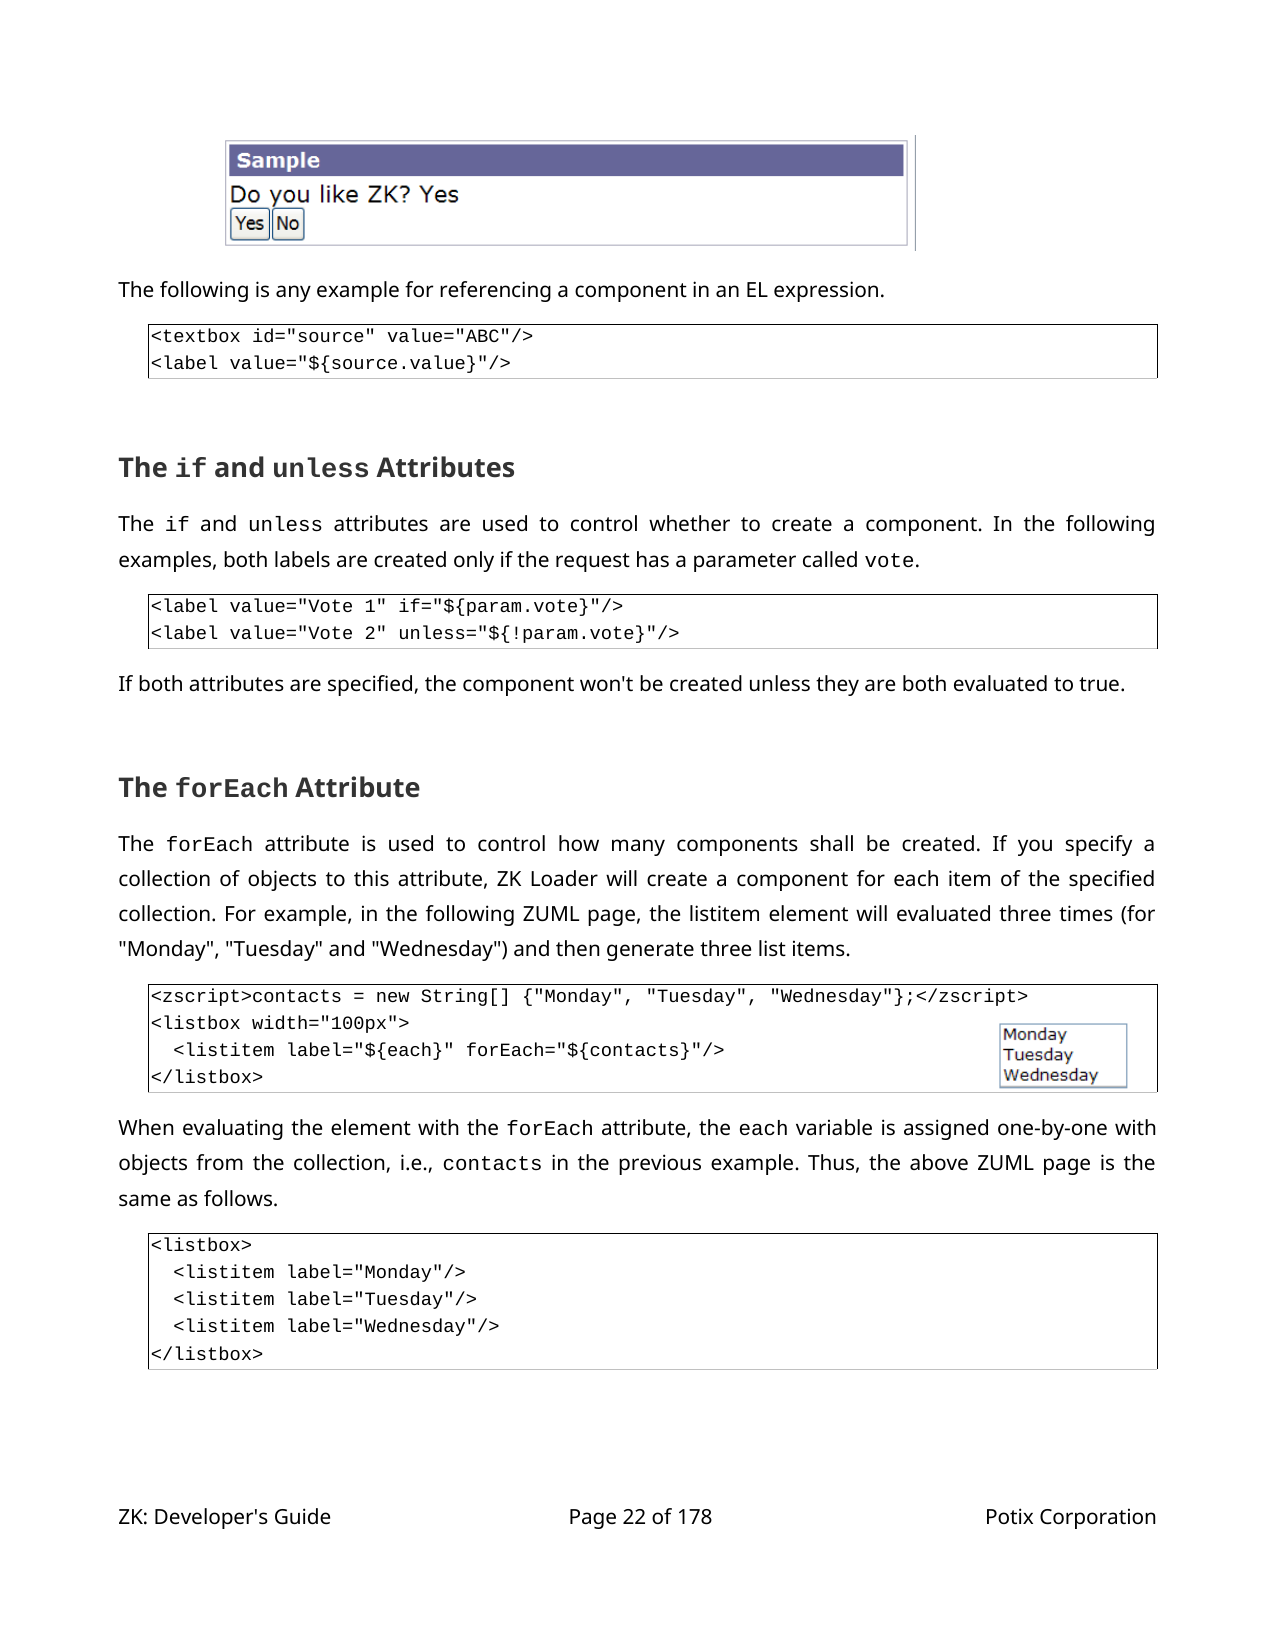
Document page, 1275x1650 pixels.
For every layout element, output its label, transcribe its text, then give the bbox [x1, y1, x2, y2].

picture [997, 1021, 1130, 1091]
text The forEach attribute is used to control how many components shall be created. If you specify a collection of objects to this attribute, ZK Loader will create a component for each item of the specified collection. For example, in the following ZUML page, the listitem element will evaluated three times (for "Monday", "Tuesday" and "Wednesday") and then generate three list items. [118, 829, 1157, 963]
text </listbox> [149, 1065, 1157, 1092]
text <listitem label="Wednesday"/> [149, 1314, 1157, 1339]
text <label value="Vote 1" if="${param.vote}"/> [149, 595, 1157, 618]
text </listbox> [149, 1342, 1157, 1369]
subtitle The forEach Attribute [118, 768, 1157, 805]
text When evaluating the element with the forEach attribute, the each variable is assigned one-by-one with objects from the collection, i.e., contacts in the previous example. Thus, the above ZUML page is the same as follows. [118, 1113, 1157, 1212]
subtitle The if and unless Attributes [118, 449, 1157, 486]
text The if and unless attributes are used to control whether to create a component. In the following examples, both labels are created only if the request has a parameter called vote. [118, 509, 1157, 573]
text If both attributes are specified, the component won't be created unless they are both evaluated to true. [118, 669, 1157, 697]
text <listitem label="Tuesday"/> [149, 1287, 1157, 1311]
text <listitem label="${each}" forEach="${contacts}"/> [149, 1038, 997, 1062]
text <textbox id="source" value="ABC"/> [149, 325, 1157, 348]
text <label value="Vote 2" unless="${!param.vote}"/> [149, 621, 1157, 648]
text <listbox> [149, 1234, 1157, 1257]
text The following is any example for referencing a component in an EL expression. [118, 118, 1157, 303]
text <zscript>contacts = new String[] {"Monday", "Tuesday", "Wednesday"};</zscript> [149, 985, 1157, 1008]
picture [222, 135, 916, 251]
text <listitem label="Monday"/> [149, 1260, 1157, 1284]
text <label value="${source.value}"/> [149, 351, 1157, 378]
text <listbox width="100px"> [149, 1011, 1157, 1035]
